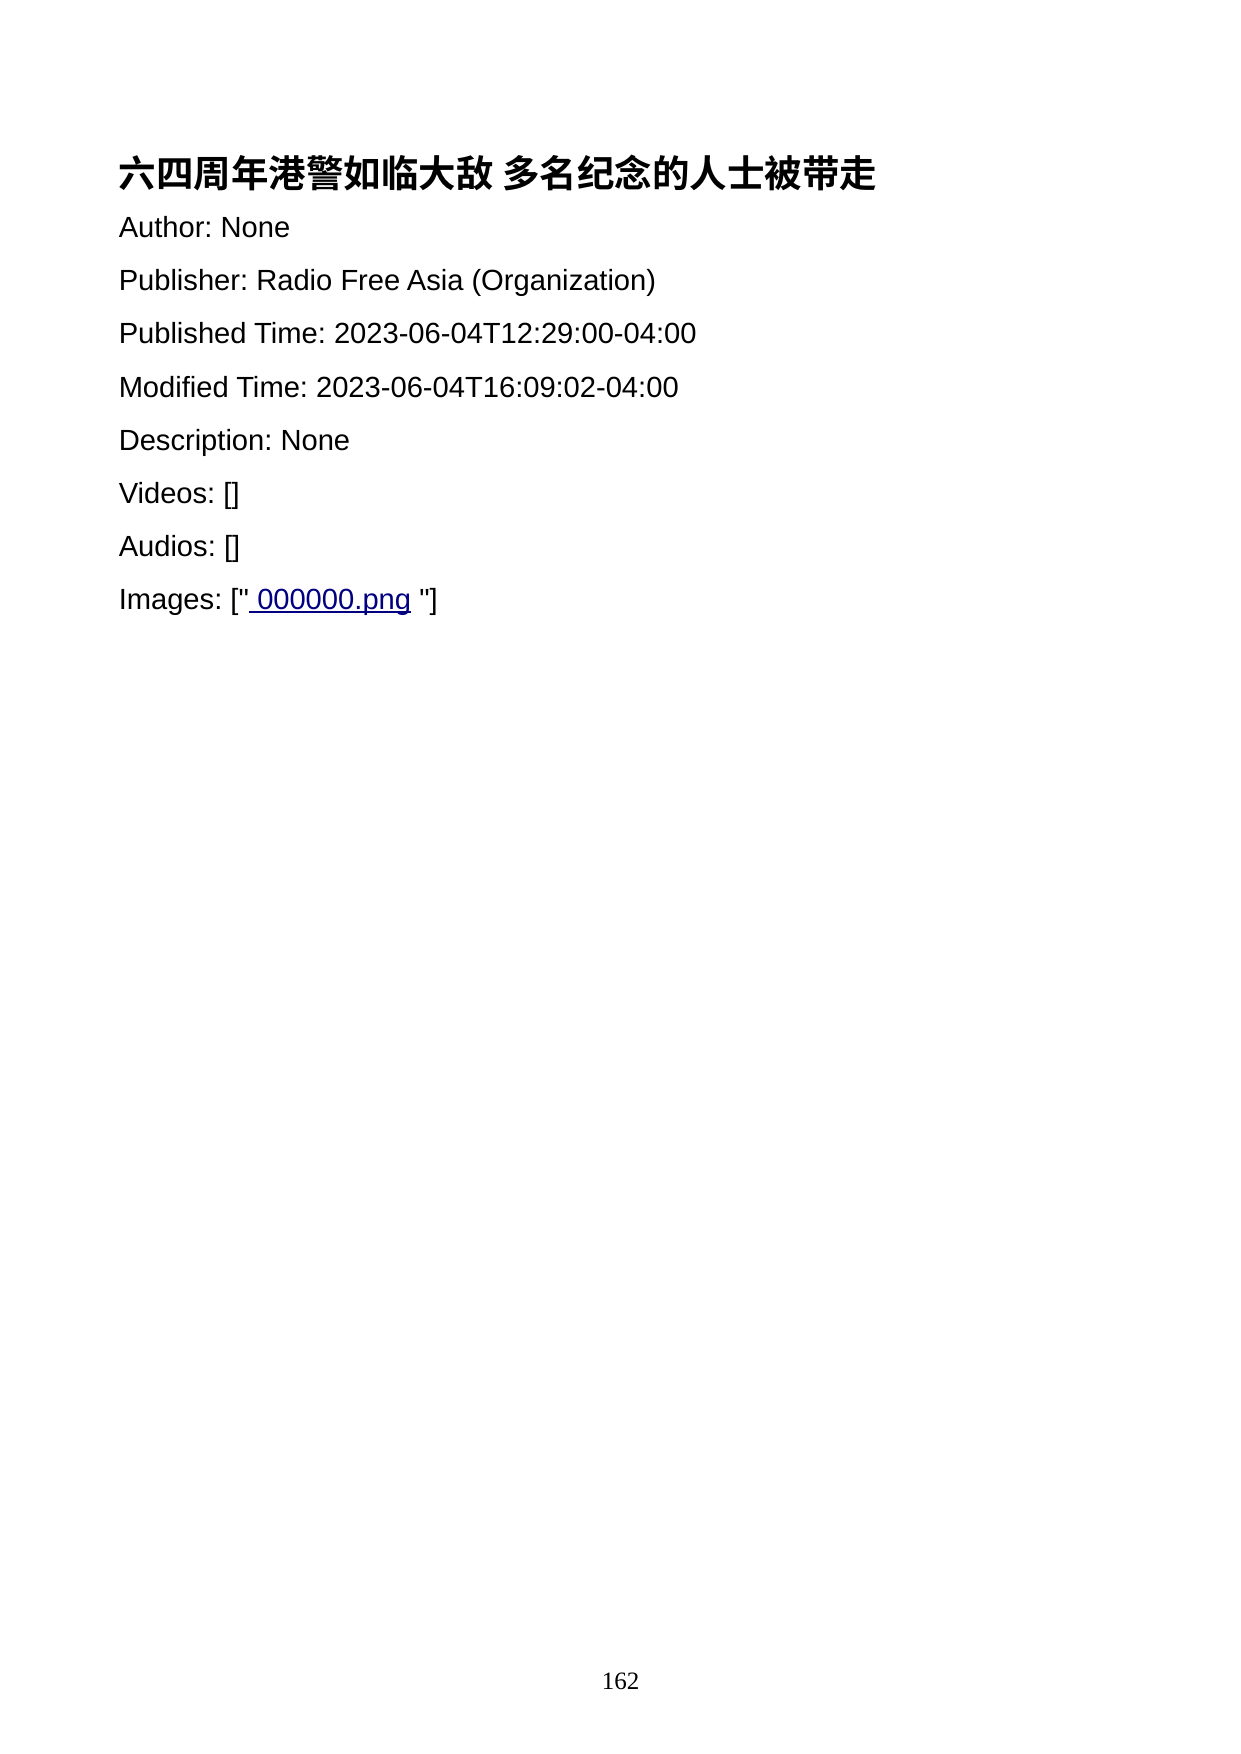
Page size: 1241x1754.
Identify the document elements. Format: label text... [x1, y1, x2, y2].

text Description: None [118, 423, 1122, 456]
text Images: [" 000000.png "] [118, 582, 1122, 616]
text Published Time: 2023-06-04T12:29:00-04:00 [118, 317, 1122, 350]
text Publisher: Radio Free Asia (Organization) [118, 263, 1122, 297]
text Audios: [] [118, 529, 1122, 563]
text Author: None [118, 210, 1122, 244]
text Videos: [] [118, 476, 1122, 509]
subtitle 六四周年港警如临大敌 多名纪念的人士被带走 [118, 143, 1122, 198]
text Modified Time: 2023-06-04T16:09:02-04:00 [118, 370, 1122, 403]
